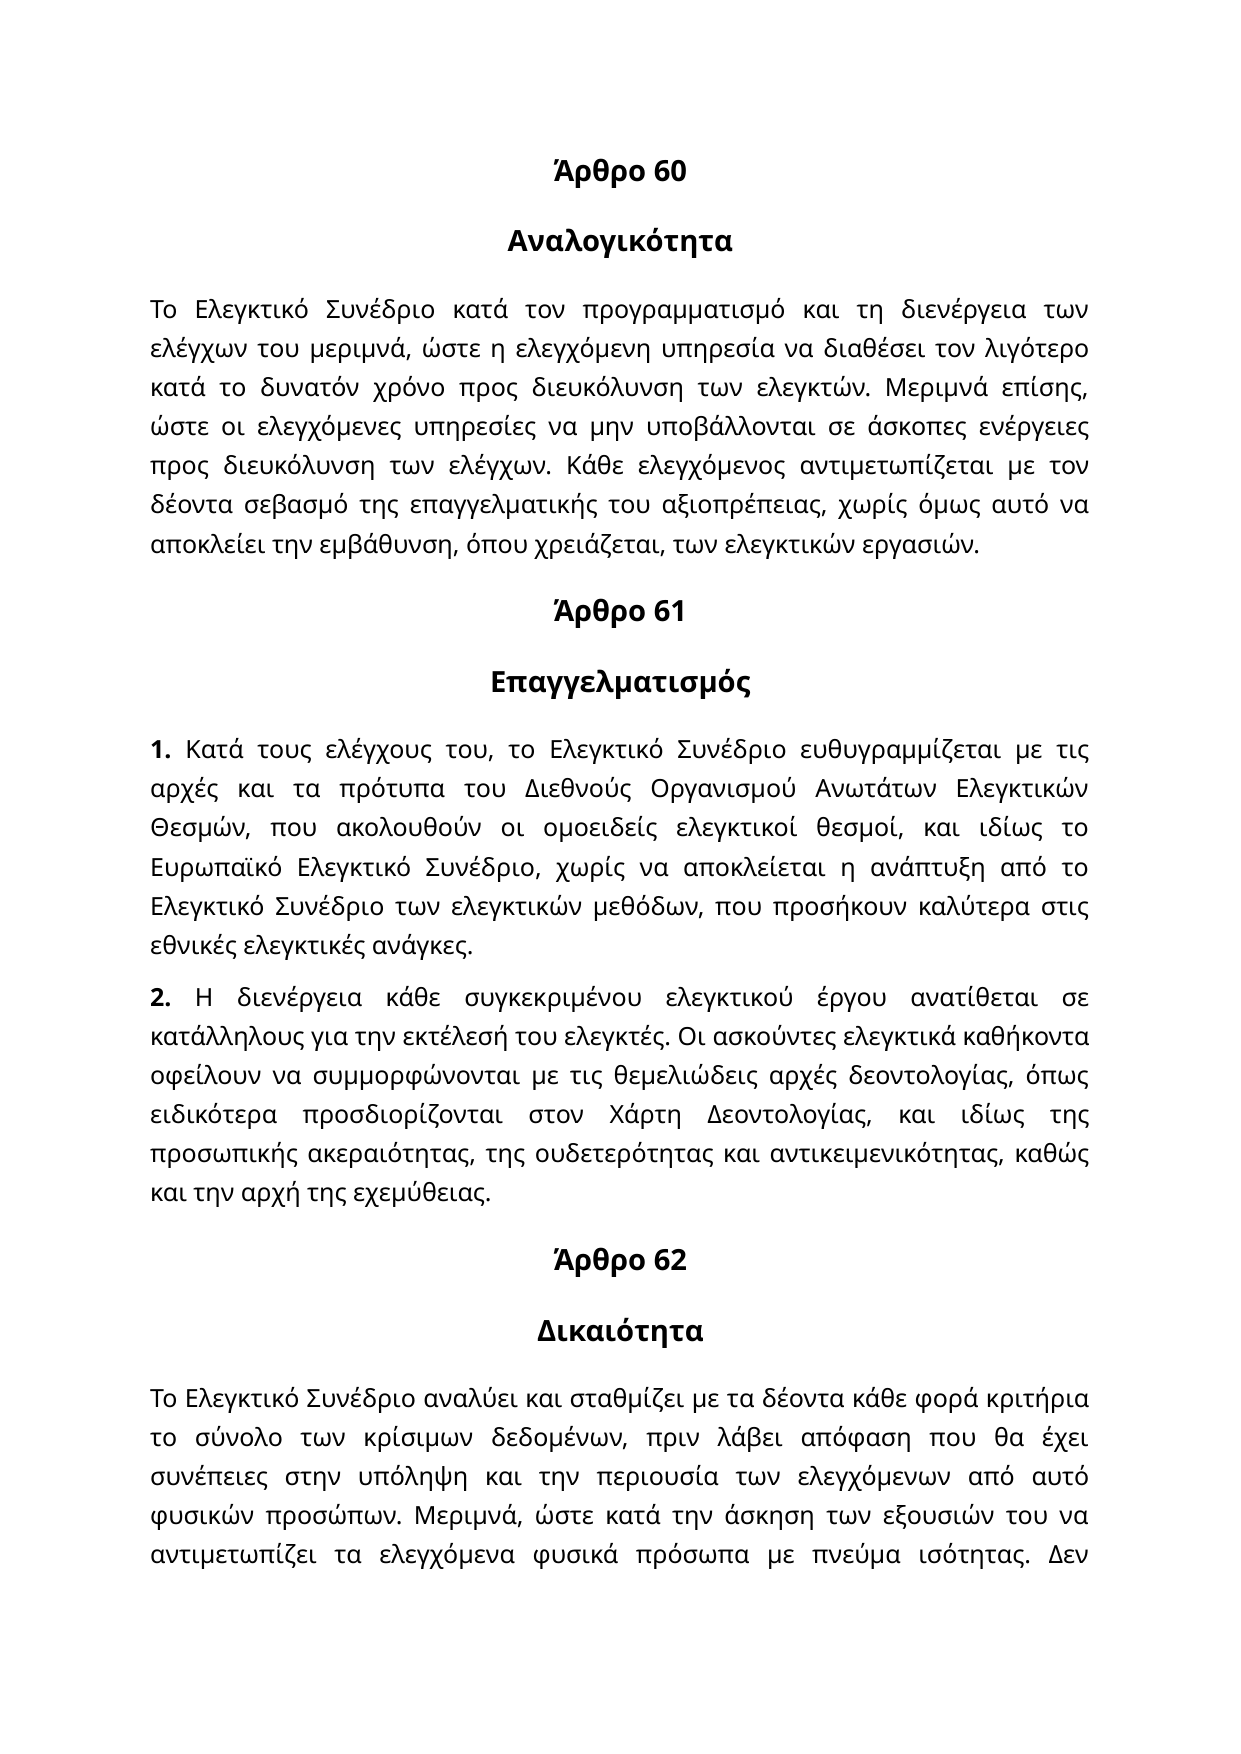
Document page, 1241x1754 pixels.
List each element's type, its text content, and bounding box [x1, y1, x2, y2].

subtitle Άρθρο 60 [150, 150, 1090, 190]
subtitle Επαγγελματισμός [150, 661, 1090, 701]
text 1. Κατά τους ελέγχους του, το Ελεγκτικό Συνέδριο ευθυγραμμίζεται με τις αρχές και τα πρότυπα του Διεθνούς Οργανισμού Ανωτάτων Ελεγκτικών Θεσμών, που ακολουθούν οι ομοειδείς ελεγκτικοί θεσμοί, και ιδίως το Ευρωπαϊκό Ελεγκτικό Συνέδριο, χωρίς να αποκλείεται η ανάπτυξη από το Ελεγκτικό Συνέδριο των ελεγκτικών μεθόδων, που προσήκουν καλύτερα στις εθνικές ελεγκτικές ανάγκες. [150, 732, 1090, 962]
subtitle Δικαιότητα [150, 1310, 1090, 1349]
text Το Ελεγκτικό Συνέδριο αναλύει και σταθμίζει με τα δέοντα κάθε φορά κριτήρια το σύνολο των κρίσιμων δεδομένων, πριν λάβει απόφαση που θα έχει συνέπειες στην υπόληψη και την περιουσία των ελεγχόμενων από αυτό φυσικών προσώπων. Μεριμνά, ώστε κατά την άσκηση των εξουσιών του να αντιμετωπίζει τα ελεγχόμενα φυσικά πρόσωπα με πνεύμα ισότητας. Δεν [150, 1380, 1090, 1571]
text Το Ελεγκτικό Συνέδριο κατά τον προγραμματισμό και τη διενέργεια των ελέγχων του μεριμνά, ώστε η ελεγχόμενη υπηρεσία να διαθέσει τον λιγότερο κατά το δυνατόν χρόνο προς διευκόλυνση των ελεγκτών. Μεριμνά επίσης, ώστε οι ελεγχόμενες υπηρεσίες να μην υποβάλλονται σε άσκοπες ενέργειες προς διευκόλυνση των ελέγχων. Κάθε ελεγχόμενος αντιμετωπίζεται με τον δέοντα σεβασμό της επαγγελματικής του αξιοπρέπειας, χωρίς όμως αυτό να αποκλείει την εμβάθυνση, όπου χρειάζεται, των ελεγκτικών εργασιών. [150, 291, 1090, 560]
subtitle Αναλογικότητα [150, 221, 1090, 260]
text 2. Η διενέργεια κάθε συγκεκριμένου ελεγκτικού έργου ανατίθεται σε κατάλληλους για την εκτέλεσή του ελεγκτές. Οι ασκούντες ελεγκτικά καθήκοντα οφείλουν να συμμορφώνονται με τις θεμελιώδεις αρχές δεοντολογίας, όπως ειδικότερα προσδιορίζονται στον Χάρτη Δεοντολογίας, και ιδίως της προσωπικής ακεραιότητας, της ουδετερότητας και αντικειμενικότητας, καθώς και την αρχή της εχεμύθειας. [150, 979, 1090, 1209]
subtitle Άρθρο 61 [150, 590, 1090, 630]
subtitle Άρθρο 62 [150, 1239, 1090, 1279]
